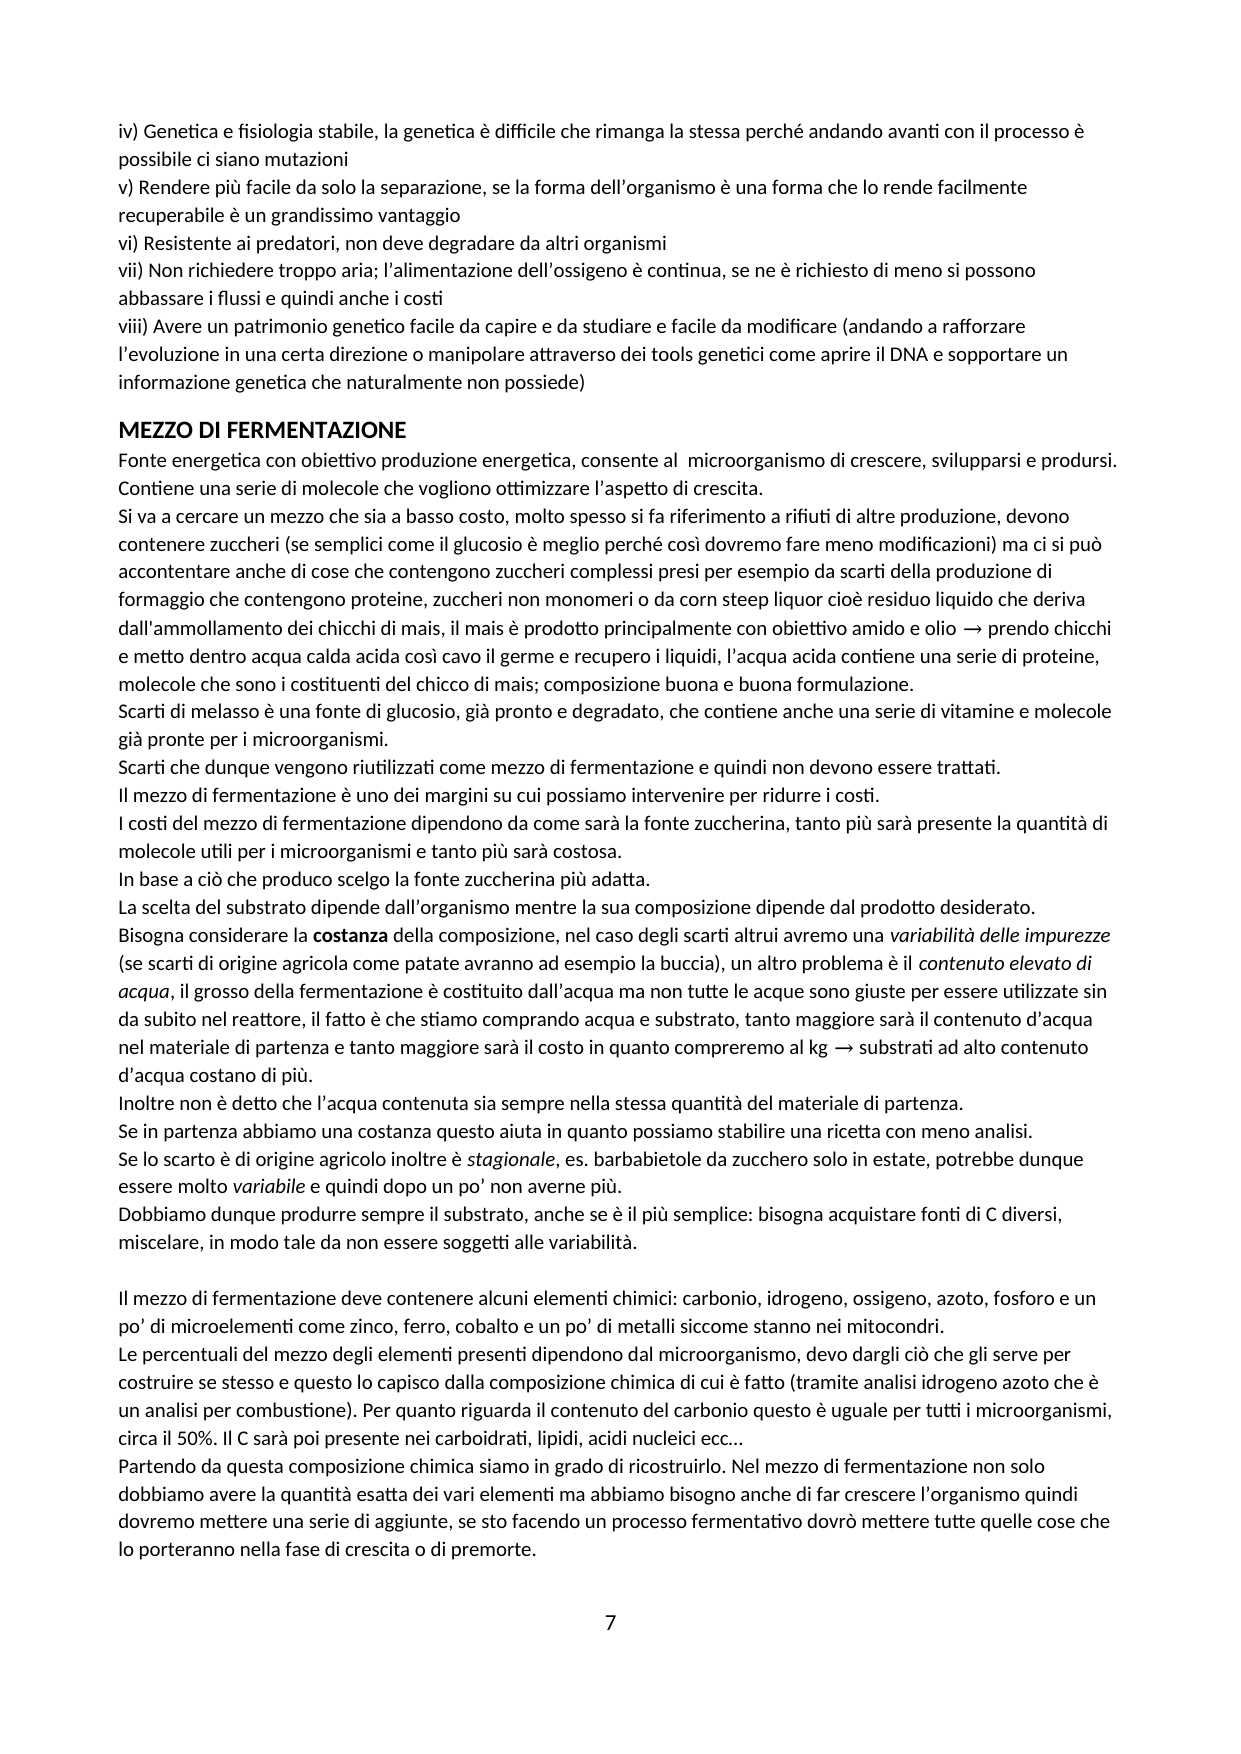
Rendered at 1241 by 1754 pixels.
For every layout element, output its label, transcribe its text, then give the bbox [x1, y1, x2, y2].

text MEZZO DI FERMENTAZIONE Fonte energetica con obiettivo produzione energetica, consente al microorganismo di crescere, svilupparsi e prodursi. Contiene una serie di molecole che vogliono ottimizzare l’aspetto di crescita. Si va a cercare un mezzo che sia a basso costo, molto spesso si fa riferimento a rifiuti di altre produzione, devono contenere zuccheri (se semplici come il glucosio è meglio perché così dovremo fare meno modificazioni) ma ci si può accontentare anche di cose che contengono zuccheri complessi presi per esempio da scarti della produzione di formaggio che contengono proteine, zuccheri non monomeri o da corn steep liquor cioè residuo liquido che deriva dall'ammollamento dei chicchi di mais, il mais è prodotto principalmente con obiettivo amido e olio → prendo chicchi e metto dentro acqua calda acida così cavo il germe e recupero i liquidi, l’acqua acida contiene una serie di proteine, molecole che sono i costituenti del chicco di mais; composizione buona e buona formulazione. Scarti di melasso è una fonte di glucosio, già pronto e degradato, che contiene anche una serie di vitamine e molecole già pronte per i microorganismi. Scarti che dunque vengono riutilizzati come mezzo di fermentazione e quindi non devono essere trattati. Il mezzo di fermentazione è uno dei margini su cui possiamo intervenire per ridurre i costi. I costi del mezzo di fermentazione dipendono da come sarà la fonte zuccherina, tanto più sarà presente la quantità di molecole utili per i microorganismi e tanto più sarà costosa. In base a ciò che produco scelgo la fonte zuccherina più adatta. La scelta del substrato dipende dall’organismo mentre la sua composizione dipende dal prodotto desiderato. Bisogna considerare la costanza della composizione, nel caso degli scarti altrui avremo una variabilità delle impurezze (se scarti di origine agricola come patate avranno ad esempio la buccia), un altro problema è il contenuto elevato di acqua, il grosso della fermentazione è costituito dall’acqua ma non tutte le acque sono giuste per essere utilizzate sin da subito nel reattore, il fatto è che stiamo comprando acqua e substrato, tanto maggiore sarà il contenuto d’acqua nel materiale di partenza e tanto maggiore sarà il costo in quanto compreremo al kg → substrati ad alto contenuto d’acqua costano di più. Inoltre non è detto che l’acqua contenuta sia sempre nella stessa quantità del materiale di partenza. Se in partenza abbiamo una costanza questo aiuta in quanto possiamo stabilire una ricetta con meno analisi. Se lo scarto è di origine agricolo inoltre è stagionale, es. barbabietole da zucchero solo in estate, potrebbe dunque essere molto variabile e quindi dopo un po’ non averne più. Dobbiamo dunque produrre sempre il substrato, anche se è il più semplice: bisogna acquistare fonti di C diversi, miscelare, in modo tale da non essere soggetti alle variabilità. Il mezzo di fermentazione deve contenere alcuni elementi chimici: carbonio, idrogeno, ossigeno, azoto, fosforo e un po’ di microelementi come zinco, ferro, cobalto e un po’ di metalli siccome stanno nei mitocondri. Le percentuali del mezzo degli elementi presenti dipendono dal microorganismo, devo dargli ciò che gli serve per costruire se stesso e questo lo capisco dalla composizione chimica di cui è fatto (tramite analisi idrogeno azoto che è un analisi per combustione). Per quanto riguarda il contenuto del carbonio questo è uguale per tutti i microorganismi, circa il 50%. Il C sarà poi presente nei carboidrati, lipidi, acidi nucleici ecc… Partendo da questa composizione chimica siamo in grado di ricostruirlo. Nel mezzo di fermentazione non solo dobbiamo avere la quantità esatta dei vari elementi ma abbiamo bisogno anche di far crescere l’organismo quindi dovremo mettere una serie di aggiunte, se sto facendo un processo fermentativo dovrò mettere tutte quelle cose che lo porteranno nella fase di crescita o di premorte. [118, 414, 1122, 1562]
text iv) Genetica e fisiologia stabile, la genetica è difficile che rimanga la stessa perché andando avanti con il processo è possibile ci siano mutazioni v) Rendere più facile da solo la separazione, se la forma dell’organismo è una forma che lo rende facilmente recuperabile è un grandissimo vantaggio vi) Resistente ai predatori, non deve degradare da altri organismi vii) Non richiedere troppo aria; l’alimentazione dell’ossigeno è continua, se ne è richiesto di meno si possono abbassare i flussi e quindi anche i costi viii) Avere un patrimonio genetico facile da capire e da studiare e facile da modificare (andando a rafforzare l’evoluzione in una certa direzione o manipolare attraverso dei tools genetici come aprire il DNA e sopportare un informazione genetica che naturalmente non possiede) [118, 118, 1122, 395]
